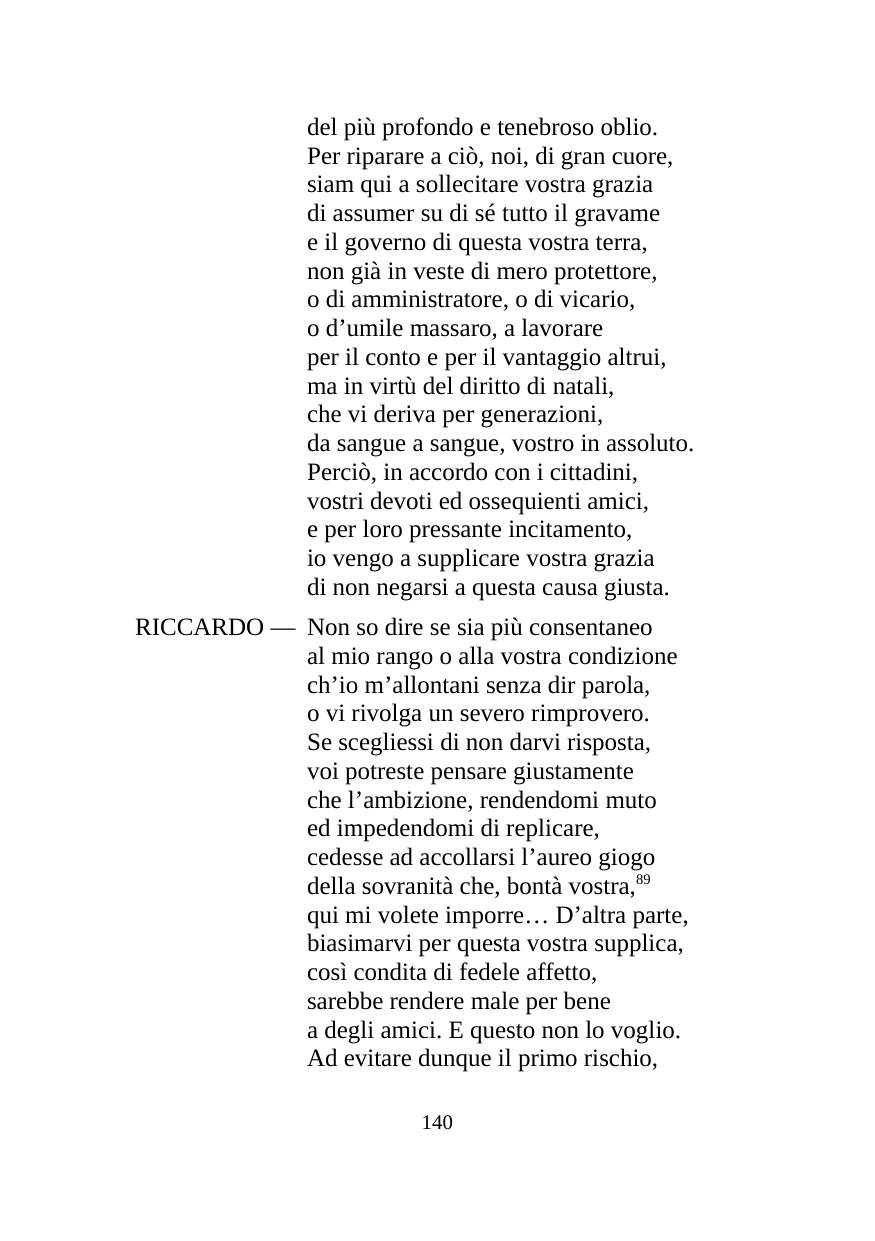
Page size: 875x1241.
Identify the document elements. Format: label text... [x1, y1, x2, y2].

table_cell del più profondo e tenebroso oblio. Per riparare a ciò, noi, di gran cuore, siam qui a sollecitare vostra grazia di assumer su di sé tutto il gravame e il governo di questa vostra terra, non già in veste di mero protettore, o di amministratore, o di vicario, o d’umile massaro, a lavorare per il conto e per il vantaggio altrui, ma in virtù del diritto di natali, che vi deriva per generazioni, da sangue a sangue, vostro in assoluto. Perciò, in accordo con i cittadini, vostri devoti ed ossequienti amici, e per loro pressante incitamento, io vengo a supplicare vostra grazia di non negarsi a questa causa giusta. [301, 106, 768, 606]
table_cell [106, 106, 301, 606]
table_cell RICCARDO — [106, 606, 301, 1078]
table_cell Non so dire se sia più consentaneo al mio rango o alla vostra condizione ch’io m’allontani senza dir parola, o vi rivolga un severo rimprovero. Se scegliessi di non darvi risposta, voi potreste pensare giustamente che l’ambizione, rendendomi muto ed impedendomi di replicare, cedesse ad accollarsi l’aureo giogo della sovranità che, bontà vostra, qui mi volete imporre… D’altra parte, biasimarvi per questa vostra supplica, così condita di fedele affetto, sarebbe rendere male per bene a degli amici. E questo non lo voglio. Ad evitare dunque il primo rischio, [301, 606, 768, 1078]
